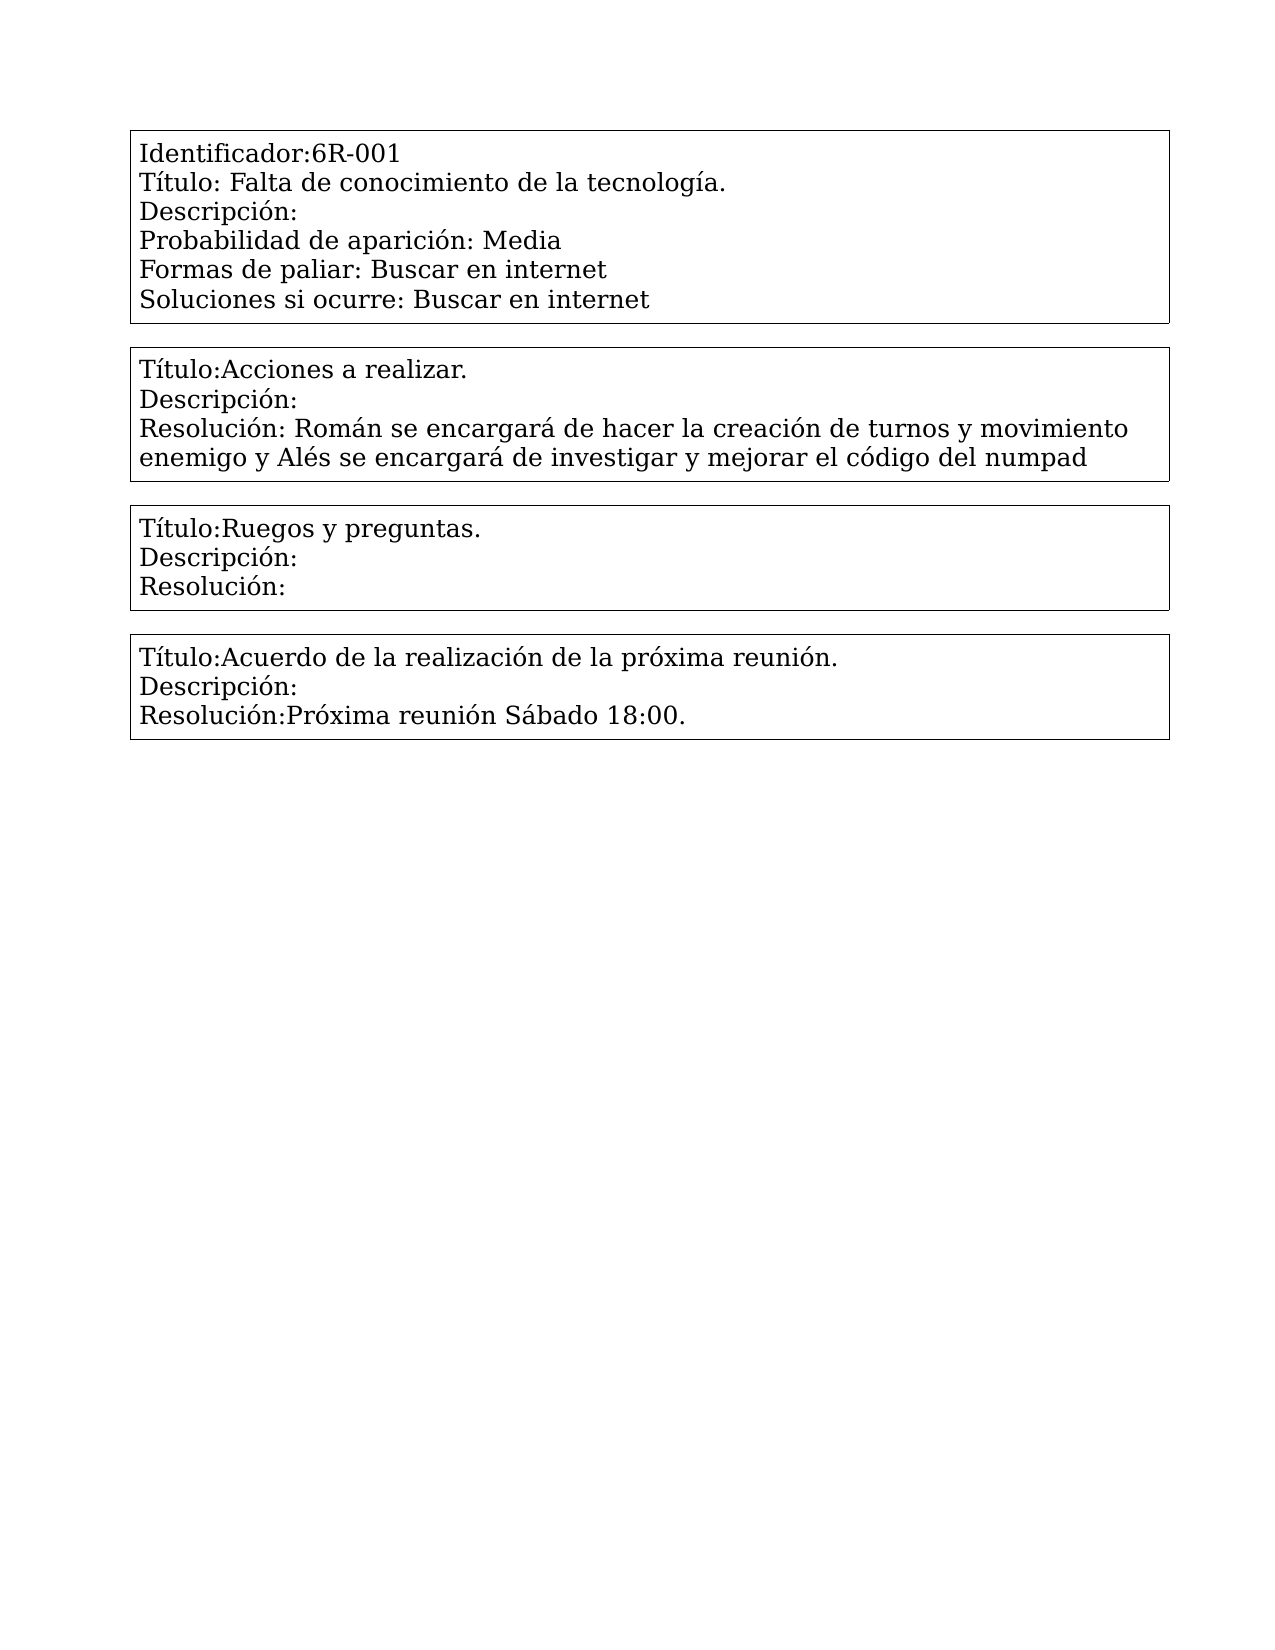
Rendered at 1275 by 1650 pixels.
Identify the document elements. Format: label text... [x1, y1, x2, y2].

text Descripción: [139, 543, 1160, 572]
text Descripción: [139, 197, 1160, 226]
text Resolución:Próxima reunión Sábado 18:00. [139, 701, 1160, 731]
text Título: Falta de conocimiento de la tecnología. [139, 168, 1160, 197]
text Título:Acuerdo de la realización de la próxima reunión. [139, 643, 1160, 672]
text Resolución: [139, 572, 1160, 601]
text Probabilidad de aparición: Media [139, 226, 1160, 256]
text Descripción: [139, 672, 1160, 701]
text Formas de paliar: Buscar en internet [139, 256, 1160, 285]
text Soluciones si ocurre: Buscar en internet [139, 285, 1160, 314]
text Resolución: Román se encargará de hacer la creación de turnos y movimiento enemigo y Alés se encargará de investigar y mejorar el código del numpad [139, 414, 1160, 472]
text Descripción: [139, 385, 1160, 414]
text Identificador:6R-001 [139, 139, 1160, 168]
text Título:Acciones a realizar. [139, 356, 1160, 385]
text Título:Ruegos y preguntas. [139, 514, 1160, 543]
